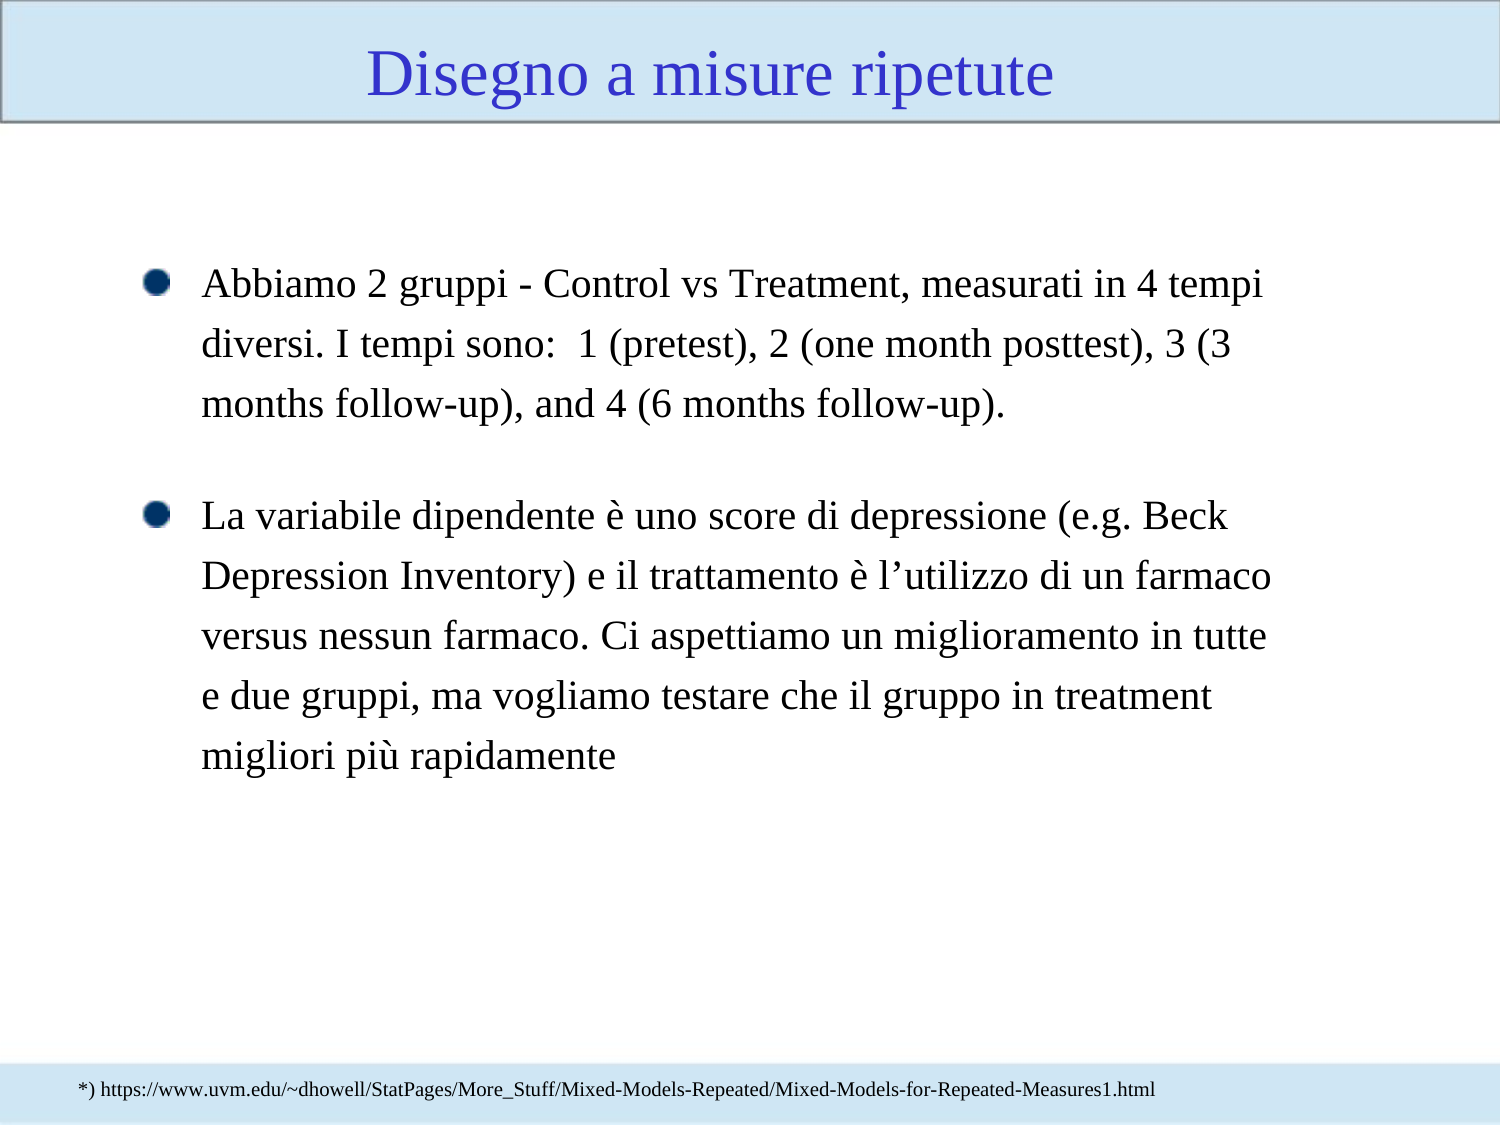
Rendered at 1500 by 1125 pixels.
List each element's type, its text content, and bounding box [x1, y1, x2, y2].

title Disegno a misure ripetute [230, 19, 1193, 120]
text_box *) https://www.uvm.edu/~dhowell/StatPages/More_Stuff/Mixed-Models-Repeated/Mixed-Models-for-Repeated-Measures1.html [63, 1067, 1451, 1108]
picture [0, 0, 1500, 1125]
text_box Abbiamo 2 gruppi - Control vs Treatment, measurati in 4 tempi diversi. I tempi sono: 1 (pretest), 2 (one month posttest), 3 (3 months follow-up), and 4 (6 months follow-up). La variabile dipendente è uno score di depressione (e.g. Beck Depression Inventory) e il trattamento è l’utilizzo di un farmaco versus nessun farmaco. Ci aspettiamo un miglioramento in tutte e due gruppi, ma vogliamo testare che il gruppo in treatment migliori più rapidamente [125, 237, 1301, 786]
